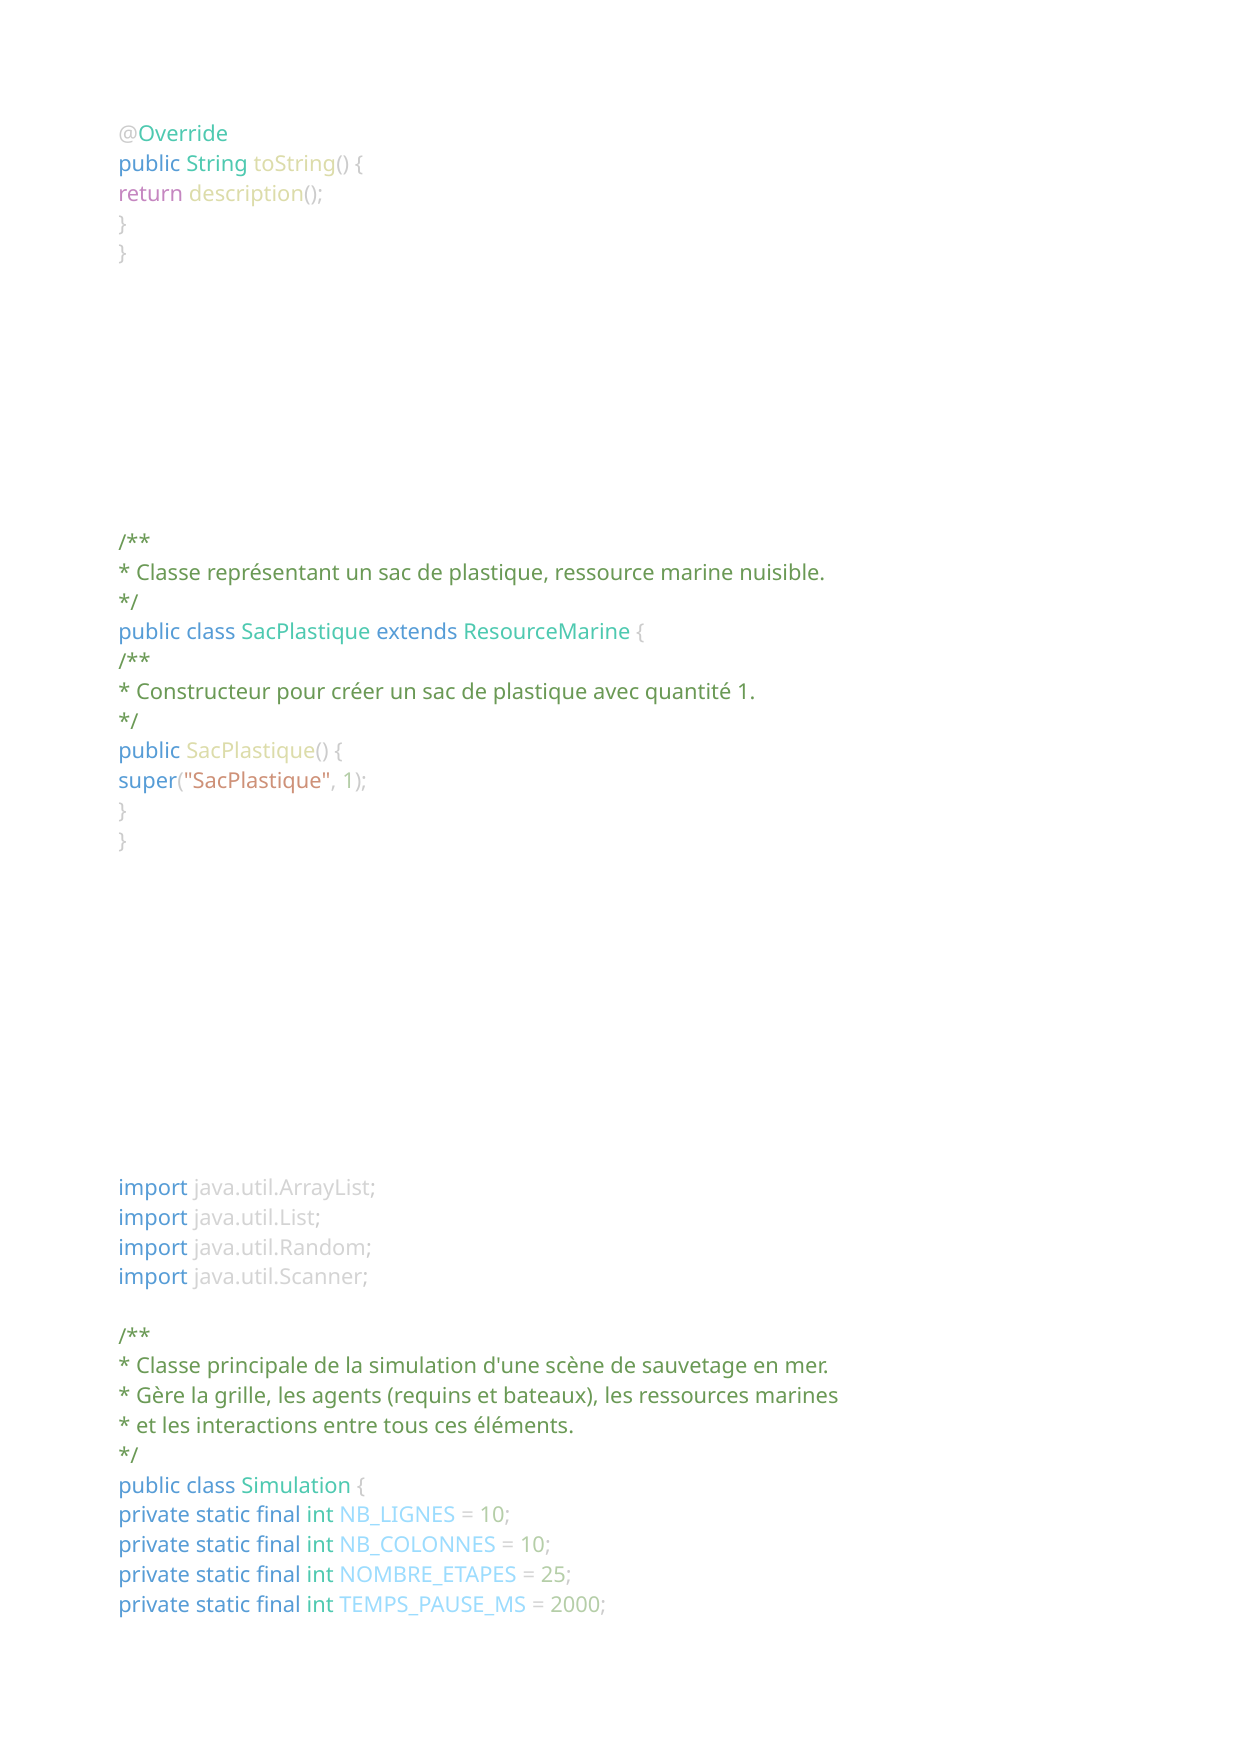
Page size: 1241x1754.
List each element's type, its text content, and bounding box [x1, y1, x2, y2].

text } [118, 825, 1122, 854]
text /** [118, 646, 1122, 676]
text import java.util.Scanner; [118, 1261, 1122, 1291]
text * Classe principale de la simulation d'une scène de sauvetage en mer. [118, 1351, 1122, 1380]
text } [118, 795, 1122, 825]
text private static final int NB_LIGNES = 10; [118, 1499, 1122, 1529]
text import java.util.List; [118, 1202, 1122, 1231]
text public String toString() { [118, 148, 1122, 178]
text * et les interactions entre tous ces éléments. [118, 1410, 1122, 1440]
text super("SacPlastique", 1); [118, 765, 1122, 795]
text public class Simulation { [118, 1470, 1122, 1499]
text * Constructeur pour créer un sac de plastique avec quantité 1. [118, 676, 1122, 706]
text @Override [118, 118, 1122, 148]
text public SacPlastique() { [118, 735, 1122, 765]
text import java.util.ArrayList; [118, 1172, 1122, 1202]
text return description(); [118, 178, 1122, 207]
text */ [118, 706, 1122, 735]
text public class SacPlastique extends ResourceMarine { [118, 616, 1122, 646]
text */ [118, 1440, 1122, 1470]
text /** [118, 1321, 1122, 1351]
text } [118, 207, 1122, 237]
text private static final int NOMBRE_ETAPES = 25; [118, 1559, 1122, 1589]
text } [118, 237, 1122, 267]
text private static final int NB_COLONNES = 10; [118, 1529, 1122, 1559]
text * Gère la grille, les agents (requins et bateaux), les ressources marines [118, 1380, 1122, 1410]
text private static final int TEMPS_PAUSE_MS = 2000; [118, 1589, 1122, 1619]
text * Classe représentant un sac de plastique, ressource marine nuisible. [118, 557, 1122, 586]
text import java.util.Random; [118, 1231, 1122, 1261]
text /** [118, 527, 1122, 557]
text */ [118, 586, 1122, 616]
